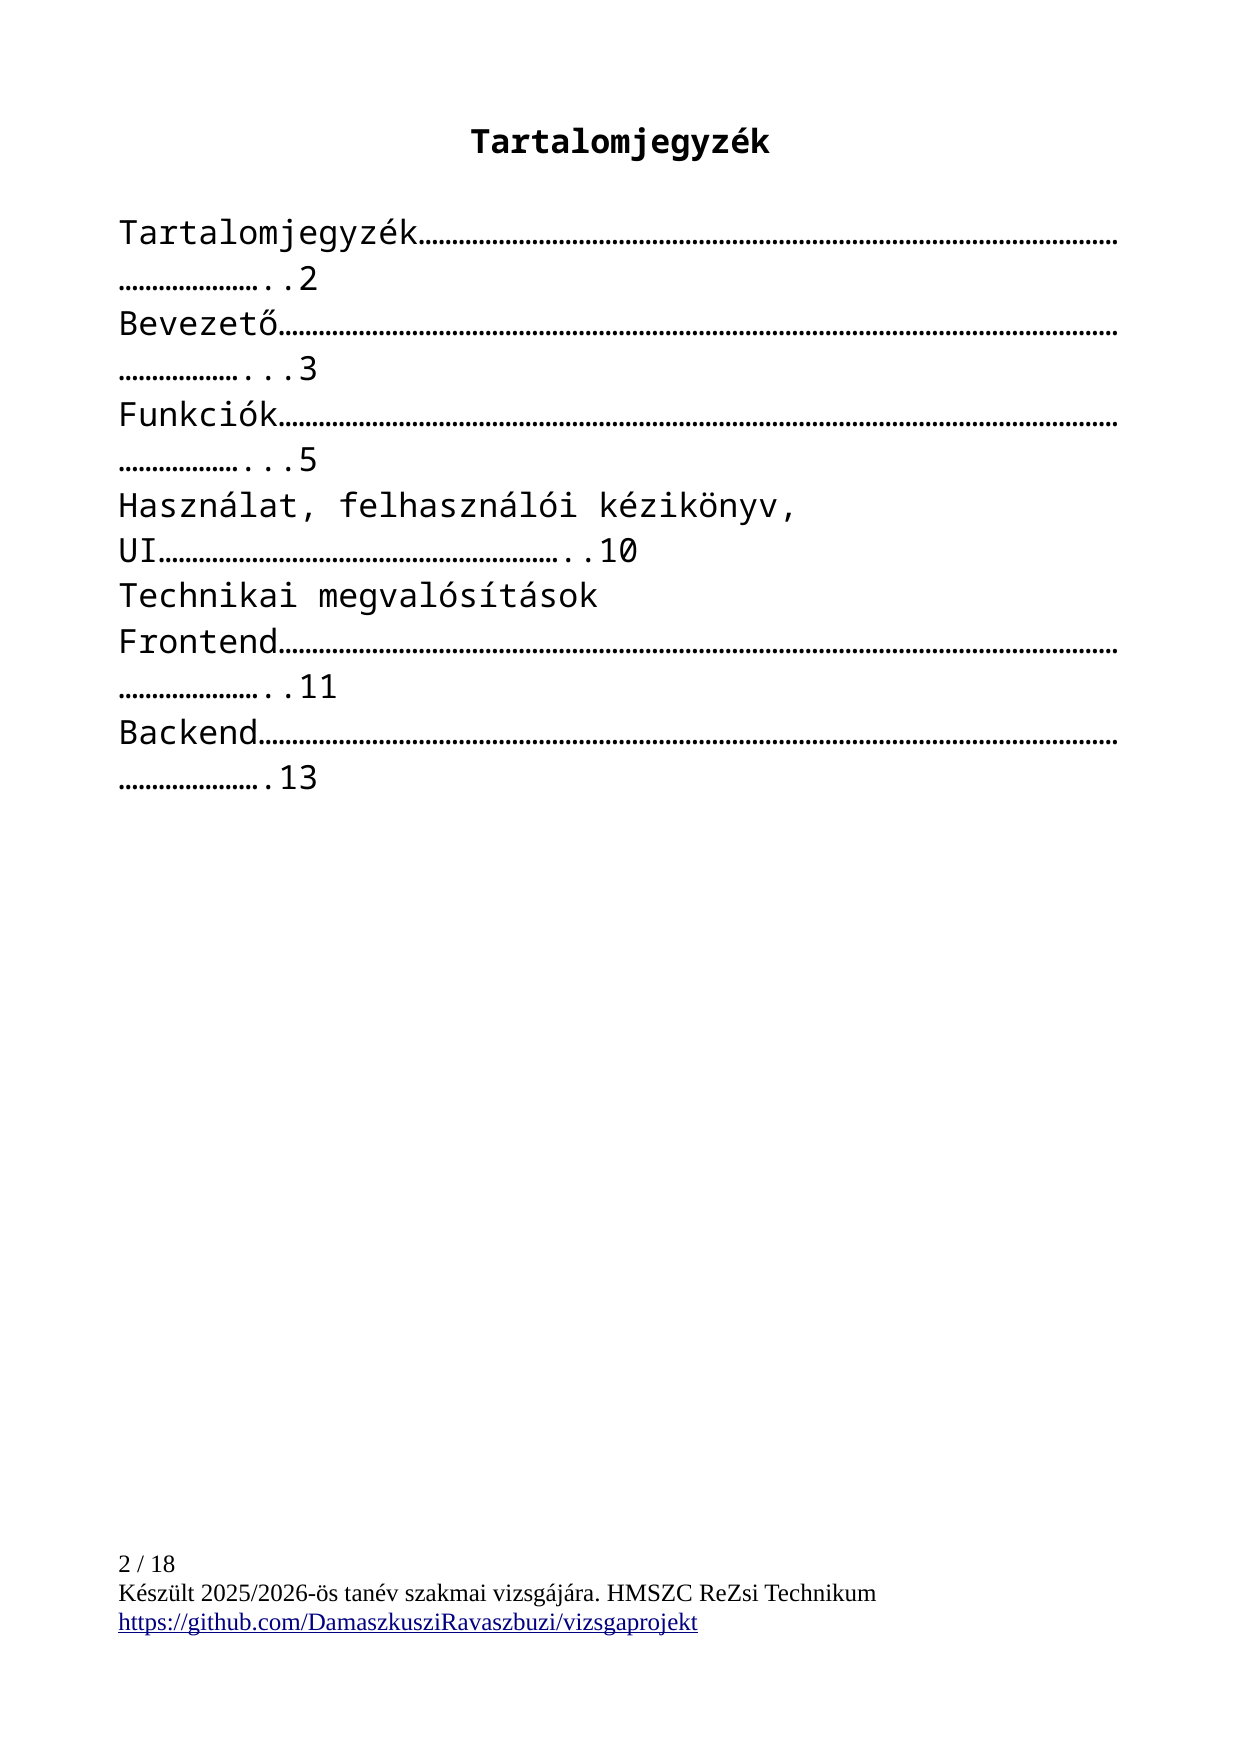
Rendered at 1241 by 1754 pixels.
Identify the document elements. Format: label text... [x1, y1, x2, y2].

text Funkciók………………………………………………………………………………………………………………………………...4 [118, 391, 1122, 481]
text Használat, felhasználói kézikönyv, UI……………………………………………………..8 [118, 481, 1122, 572]
text Bevezető………………………………………………………………………………………………………………………………...3 [118, 300, 1122, 391]
text Technikai megvalósítások [118, 572, 1122, 618]
text Backend…………………………………………………………………………………………………………………………………….10 [118, 708, 1122, 799]
text Tartalomjegyzék [118, 118, 1122, 163]
text Frontend…………………………………………………………………………………………………………………………………..9 [118, 618, 1122, 708]
text Tartalomjegyzék………………………………………………………………………………………………………………..2 [118, 209, 1122, 300]
